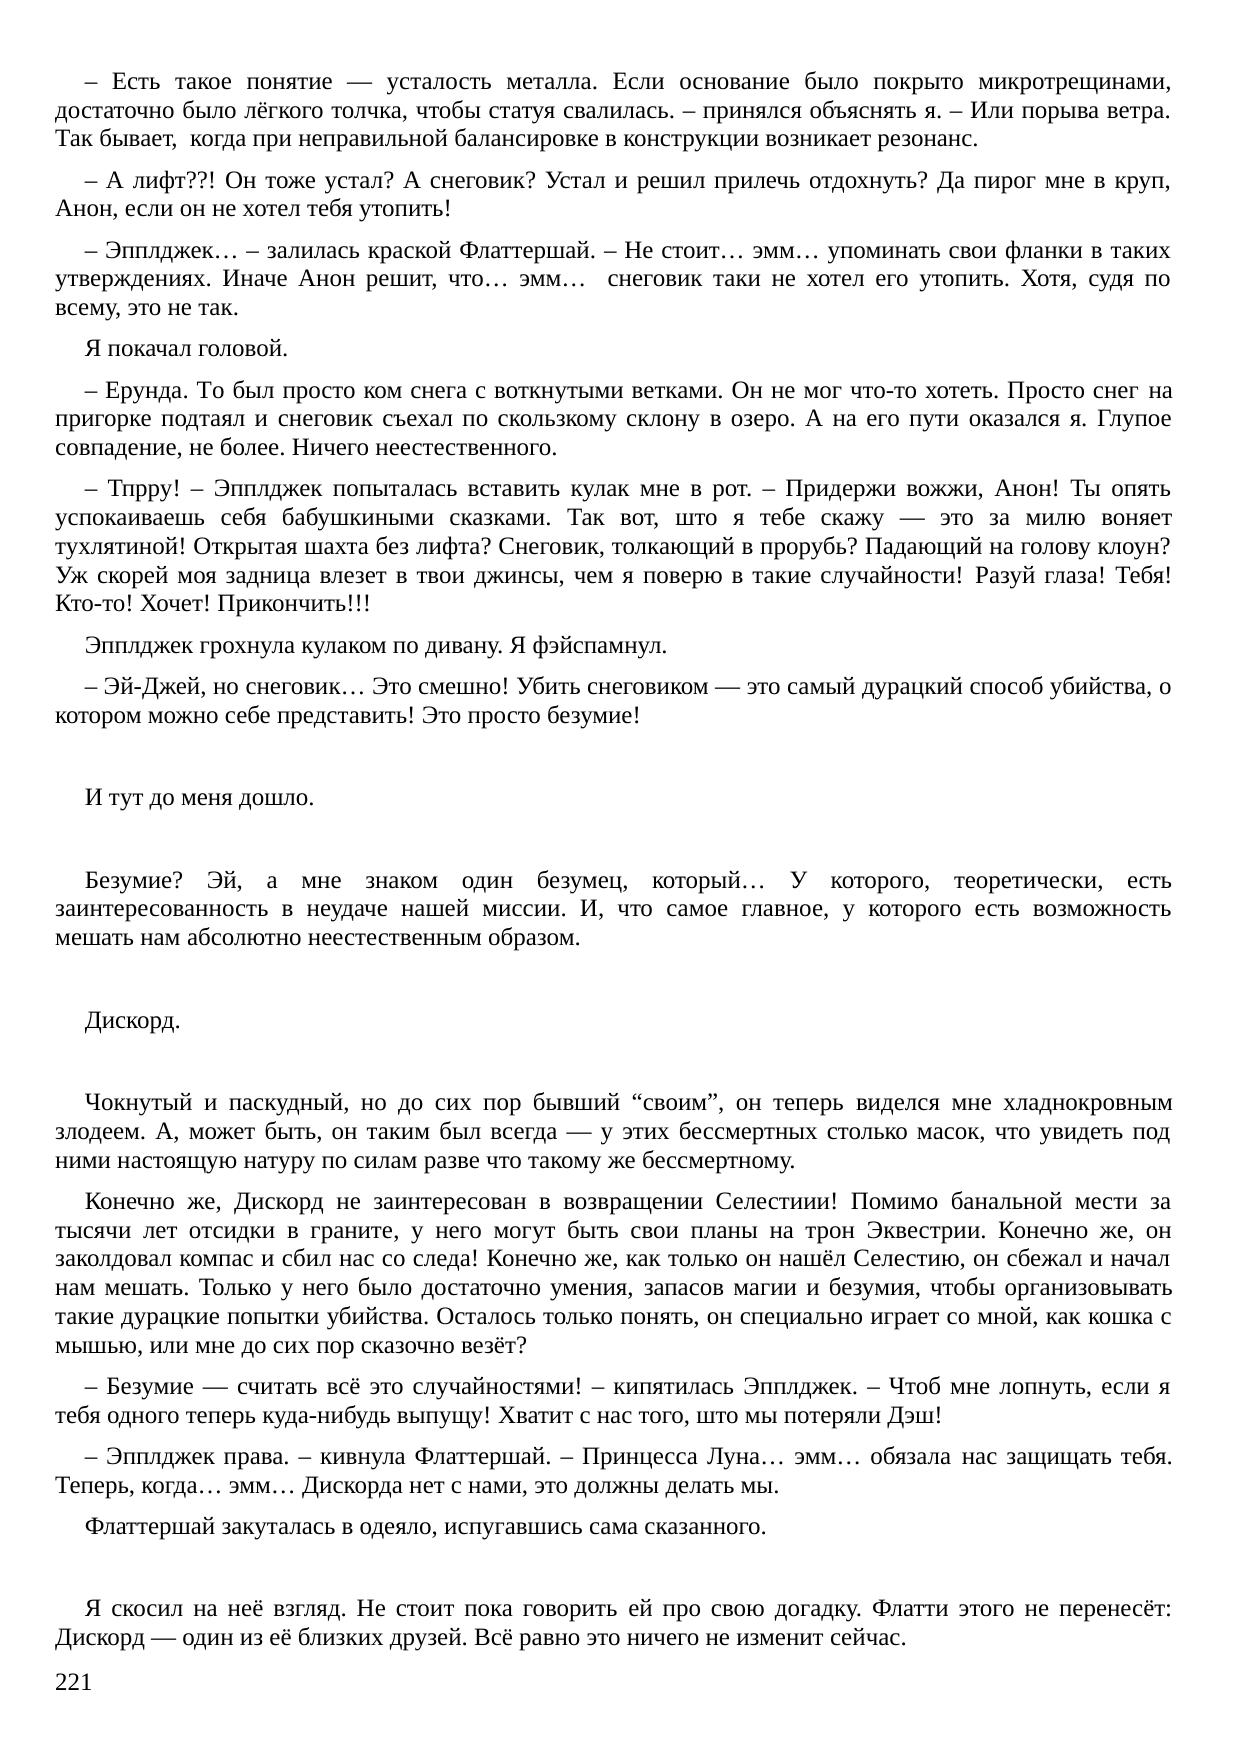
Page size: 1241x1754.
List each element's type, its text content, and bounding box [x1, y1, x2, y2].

text Чокнутый и паскудный, но до сих пор бывший “своим”, он теперь виделся мне хладнокровным злодеем. А, может быть, он таким был всегда — у этих бессмертных столько масок, что увидеть под ними настоящую натуру по силам разве что такому же бессмертному. [55, 1087, 1173, 1173]
text – Эй-Джей, но снеговик… Это смешно! Убить снеговиком — это самый дурацкий способ убийства, о котором можно себе представить! Это просто безумие! [55, 671, 1173, 728]
text Флаттершай закуталась в одеяло, испугавшись сама сказанного. [55, 1511, 1173, 1540]
text И тут до меня дошло. [55, 782, 1173, 811]
text – Безумие — считать всё это случайностями! – кипятилась Эпплджек. – Чтоб мне лопнуть, если я тебя одного теперь куда-нибудь выпущу! Хватит с нас того, што мы потеряли Дэш! [55, 1371, 1173, 1428]
text Эпплджек грохнула кулаком по дивану. Я фэйспамнул. [55, 630, 1173, 658]
text Безумие? Эй, а мне знаком один безумец, который… У которого, теоретически, есть заинтересованность в неудаче нашей миссии. И, что самое главное, у которого есть возможность мешать нам абсолютно неестественным образом. [55, 865, 1173, 951]
text – Ерунда. То был просто ком снега с воткнутыми ветками. Он не мог что-то хотеть. Просто снег на пригорке подтаял и снеговик съехал по скользкому склону в озеро. А на его пути оказался я. Глупое совпадение, не более. Ничего неестественного. [55, 375, 1173, 461]
text Дискорд. [55, 1005, 1173, 1033]
text – Эпплджек права. – кивнула Флаттершай. – Принцесса Луна… эмм… обязала нас защищать тебя. Теперь, когда… эмм… Дискорда нет с нами, это должны делать мы. [55, 1441, 1173, 1498]
text Я покачал головой. [55, 333, 1173, 362]
text – А лифт??! Он тоже устал? А снеговик? Устал и решил прилечь отдохнуть? Да пирог мне в круп, Анон, если он не хотел тебя утопить! [55, 165, 1173, 222]
text – Есть такое понятие — усталость металла. Если основание было покрыто микротрещинами, достаточно было лёгкого толчка, чтобы статуя свалилась. – принялся объяснять я. – Или порыва ветра. Так бывает, когда при неправильной балансировке в конструкции возникает резонанс. [55, 66, 1173, 152]
text – Эпплджек… – залилась краской Флаттершай. – Не стоит… эмм… упоминать свои фланки в таких утверждениях. Иначе Анон решит, что… эмм… снеговик таки не хотел его утопить. Хотя, судя по всему, это не так. [55, 235, 1173, 321]
text – Тпрру! – Эпплджек попыталась вставить кулак мне в рот. – Придержи вожжи, Анон! Ты опять успокаиваешь себя бабушкиными сказками. Так вот, што я тебе скажу — это за милю воняет тухлятиной! Открытая шахта без лифта? Снеговик, толкающий в прорубь? Падающий на голову клоун? Уж скорей моя задница влезет в твои джинсы, чем я поверю в такие случайности! Разуй глаза! Тебя! Кто-то! Хочет! Прикончить!!! [55, 473, 1173, 617]
text Конечно же, Дискорд не заинтересован в возвращении Селестиии! Помимо банальной мести за тысячи лет отсидки в граните, у него могут быть свои планы на трон Эквестрии. Конечно же, он заколдовал компас и сбил нас со следа! Конечно же, как только он нашёл Селестию, он сбежал и начал нам мешать. Только у него было достаточно умения, запасов магии и безумия, чтобы организовывать такие дурацкие попытки убийства. Осталось только понять, он специально играет со мной, как кошка с мышью, или мне до сих пор сказочно везёт? [55, 1186, 1173, 1358]
text Я скосил на неё взгляд. Не стоит пока говорить ей про свою догадку. Флатти этого не перенесёт: Дискорд — один из её близких друзей. Всё равно это ничего не изменит сейчас. [55, 1593, 1173, 1651]
